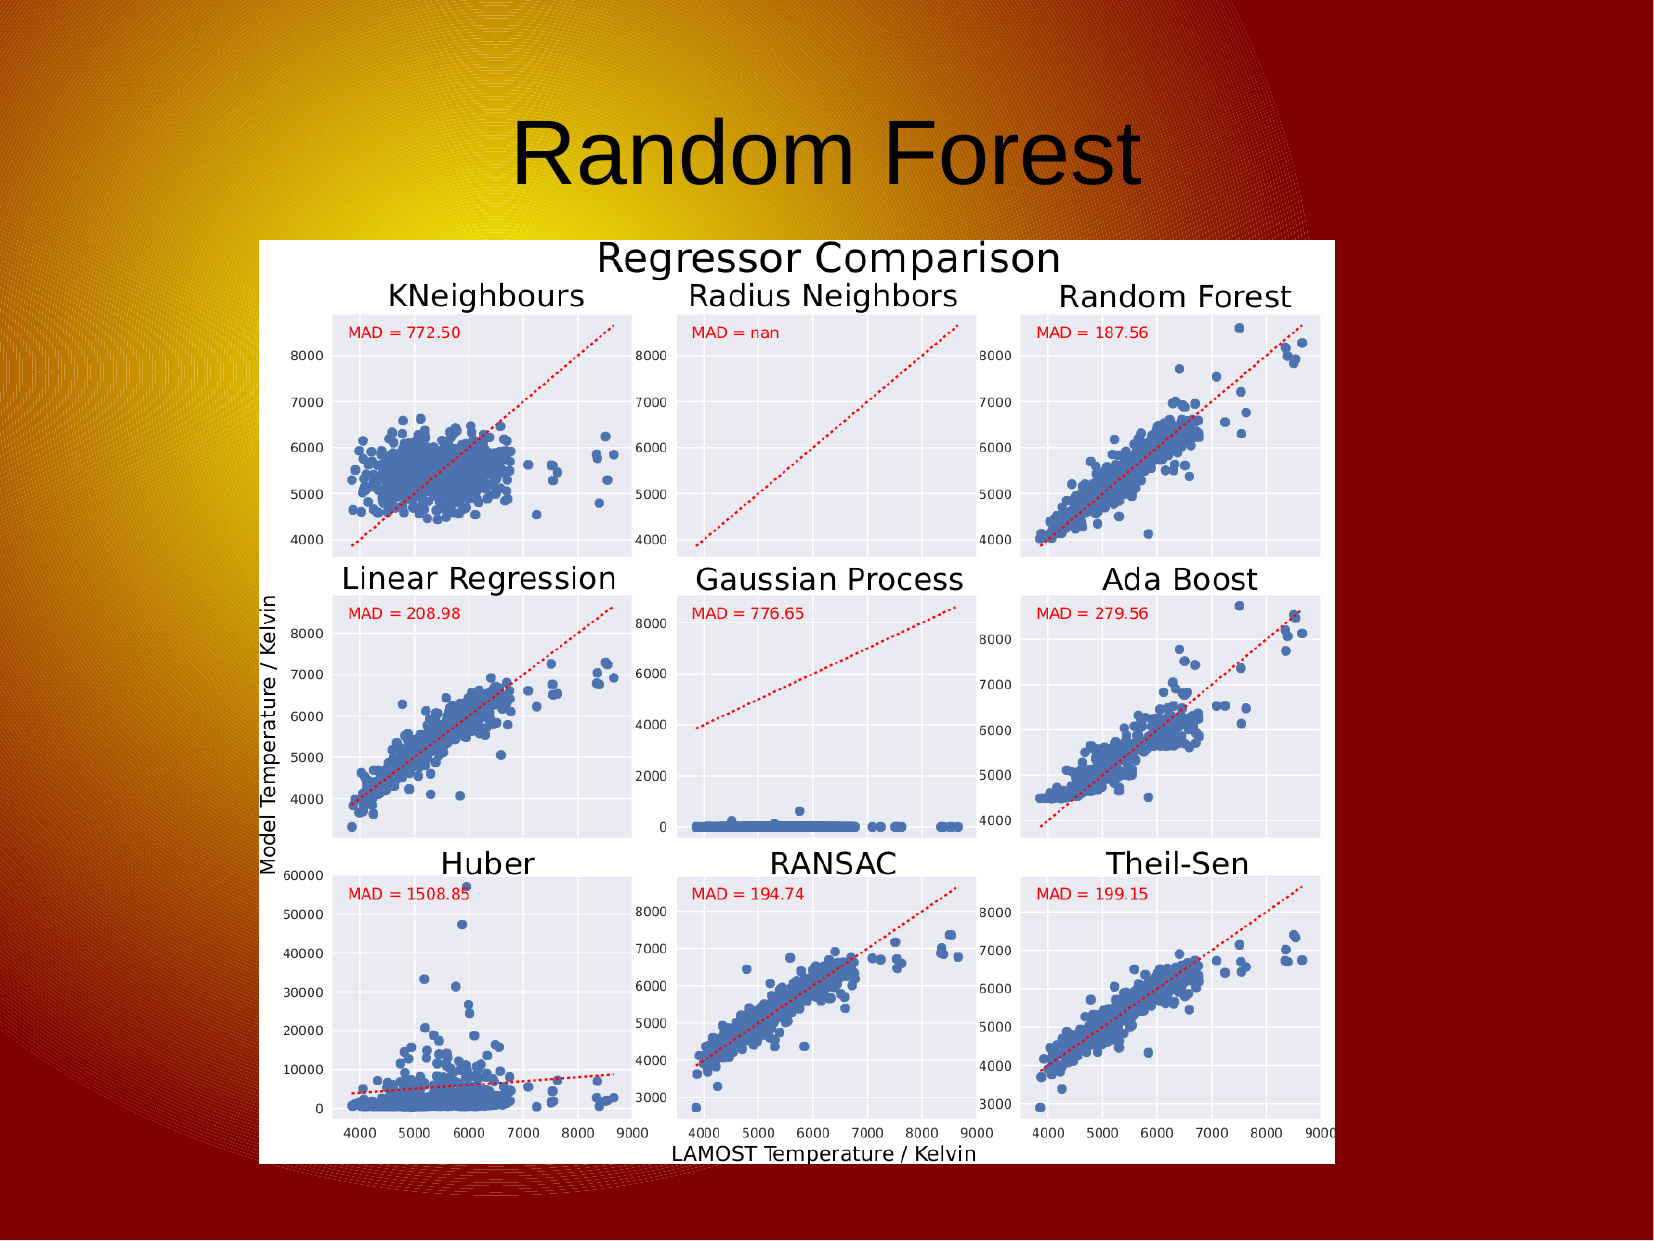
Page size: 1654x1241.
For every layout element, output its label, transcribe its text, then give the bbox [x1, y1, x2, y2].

title Random Forest [82, 49, 1571, 257]
picture [259, 240, 1335, 1164]
